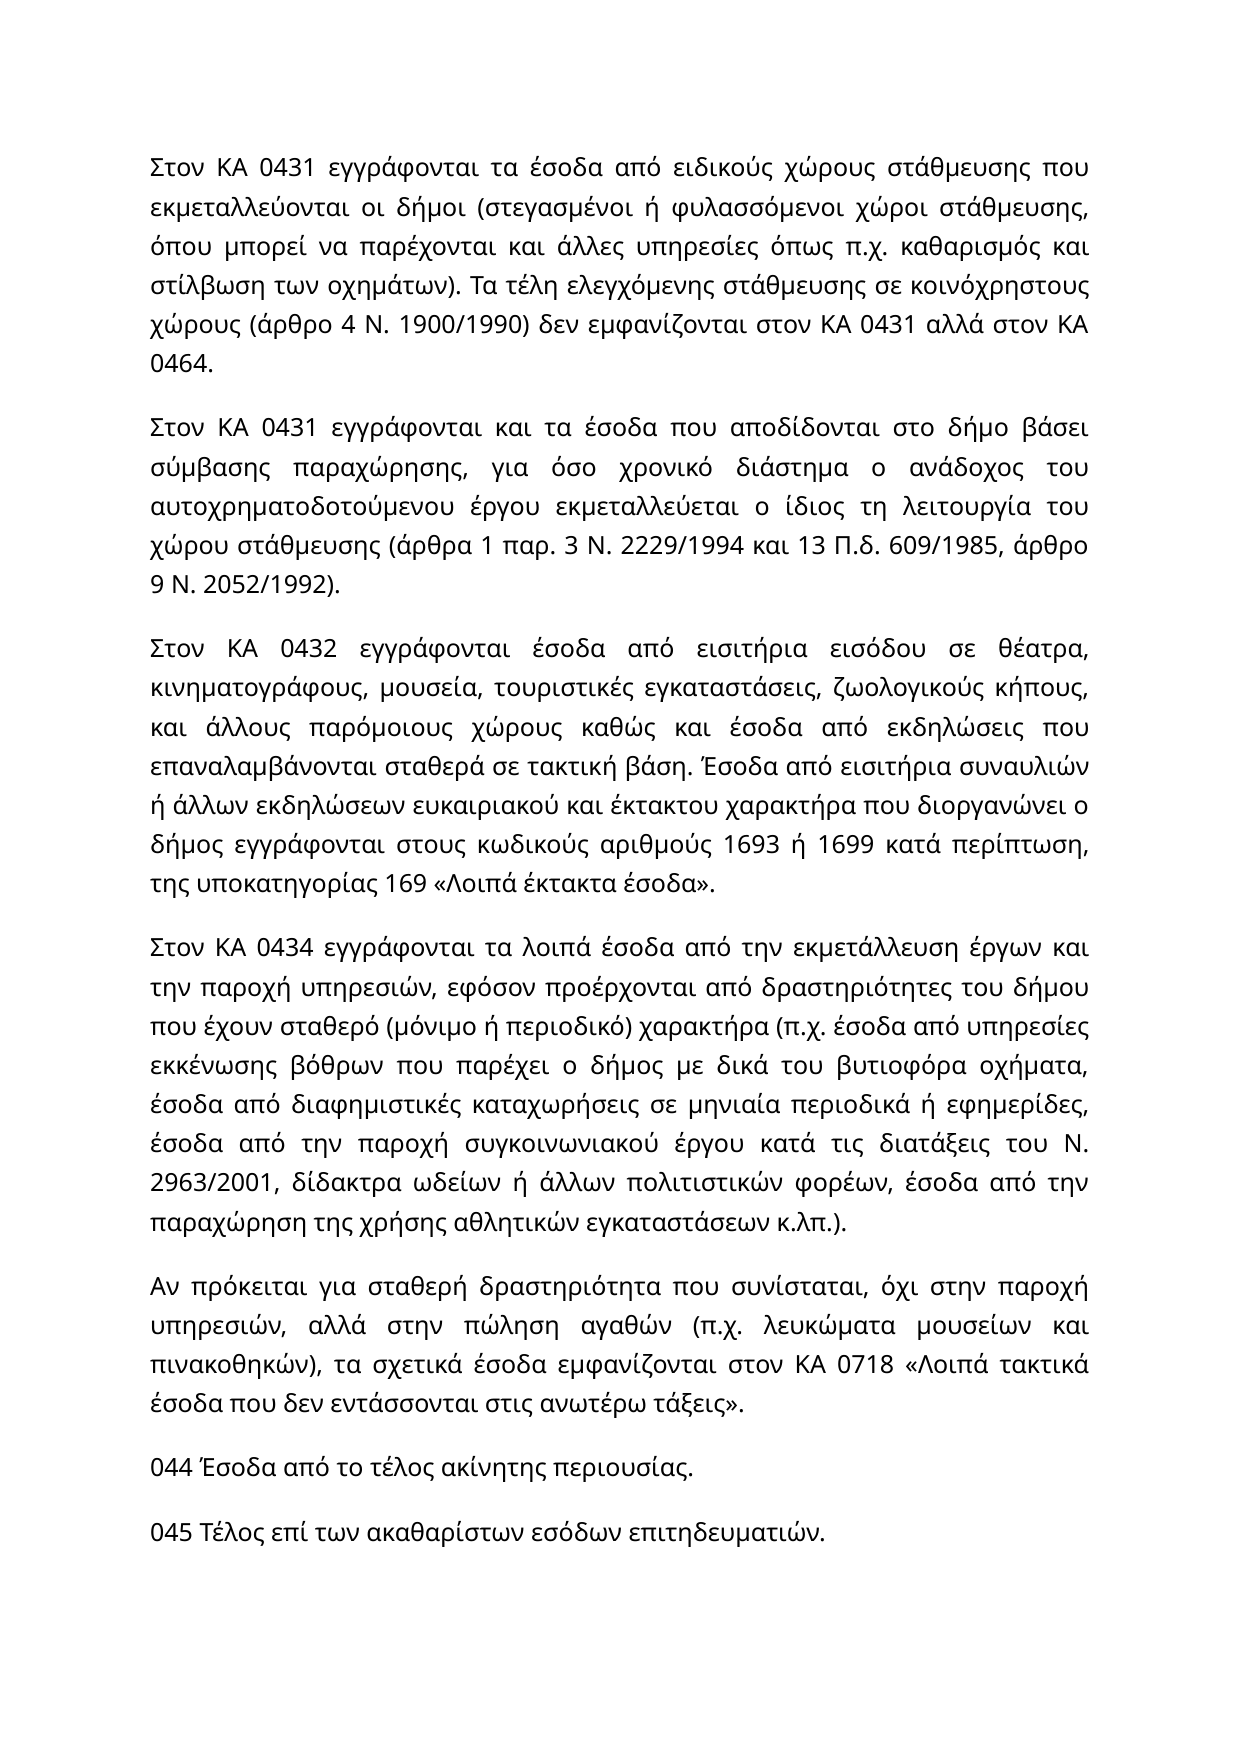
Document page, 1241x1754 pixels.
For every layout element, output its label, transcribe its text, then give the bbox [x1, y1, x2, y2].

text Στον ΚΑ 0432 εγγράφονται έσοδα από εισιτήρια εισόδου σε θέατρα, κινηματογράφους, μουσεία, τουριστικές εγκαταστάσεις, ζωολογικούς κήπους, και άλλους παρόμοιους χώρους καθώς και έσοδα από εκδηλώσεις που επαναλαμβάνονται σταθερά σε τακτική βάση. Έσοδα από εισιτήρια συναυλιών ή άλλων εκδηλώσεων ευκαιριακού και έκτακτου χαρακτήρα που διοργανώνει ο δήμος εγγράφονται στους κωδικούς αριθμούς 1693 ή 1699 κατά περίπτωση, της υποκατηγορίας 169 «Λοιπά έκτακτα έσοδα». [150, 631, 1090, 900]
text 044 Έσοδα από το τέλος ακίνητης περιουσίας. [150, 1450, 1090, 1484]
text Στον ΚΑ 0434 εγγράφονται τα λοιπά έσοδα από την εκμετάλλευση έργων και την παροχή υπηρεσιών, εφόσον προέρχονται από δραστηριότητες του δήμου που έχουν σταθερό (μόνιμο ή περιοδικό) χαρακτήρα (π.χ. έσοδα από υπηρεσίες εκκένωσης βόθρων που παρέχει ο δήμος με δικά του βυτιοφόρα οχήματα, έσοδα από διαφημιστικές καταχωρήσεις σε μηνιαία περιοδικά ή εφημερίδες, έσοδα από την παροχή συγκοινωνιακού έργου κατά τις διατάξεις του Ν. 2963/2001, δίδακτρα ωδείων ή άλλων πολιτιστικών φορέων, έσοδα από την παραχώρηση της χρήσης αθλητικών εγκαταστάσεων κ.λπ.). [150, 930, 1090, 1238]
text Στον ΚΑ 0431 εγγράφονται και τα έσοδα που αποδίδονται στο δήμο βάσει σύμβασης παραχώρησης, για όσο χρονικό διάστημα ο ανάδοχος του αυτοχρηματοδοτούμενου έργου εκμεταλλεύεται ο ίδιος τη λειτουργία του χώρου στάθμευσης (άρθρα 1 παρ. 3 Ν. 2229/1994 και 13 Π.δ. 609/1985, άρθρο 9 Ν. 2052/1992). [150, 410, 1090, 601]
text Αν πρόκειται για σταθερή δραστηριότητα που συνίσταται, όχι στην παροχή υπηρεσιών, αλλά στην πώληση αγαθών (π.χ. λευκώματα μουσείων και πινακοθηκών), τα σχετικά έσοδα εμφανίζονται στον ΚΑ 0718 «Λοιπά τακτικά έσοδα που δεν εντάσσονται στις ανωτέρω τάξεις». [150, 1268, 1090, 1420]
text 045 Τέλος επί των ακαθαρίστων εσόδων επιτηδευματιών. [150, 1514, 1090, 1548]
text Στον ΚΑ 0431 εγγράφονται τα έσοδα από ειδικούς χώρους στάθμευσης που εκμεταλλεύονται οι δήμοι (στεγασμένοι ή φυλασσόμενοι χώροι στάθμευσης, όπου μπορεί να παρέχονται και άλλες υπηρεσίες όπως π.χ. καθαρισμός και στίλβωση των οχημάτων). Τα τέλη ελεγχόμενης στάθμευσης σε κοινόχρηστους χώρους (άρθρο 4 Ν. 1900/1990) δεν εμφανίζονται στον ΚΑ 0431 αλλά στον ΚΑ 0464. [150, 150, 1090, 380]
